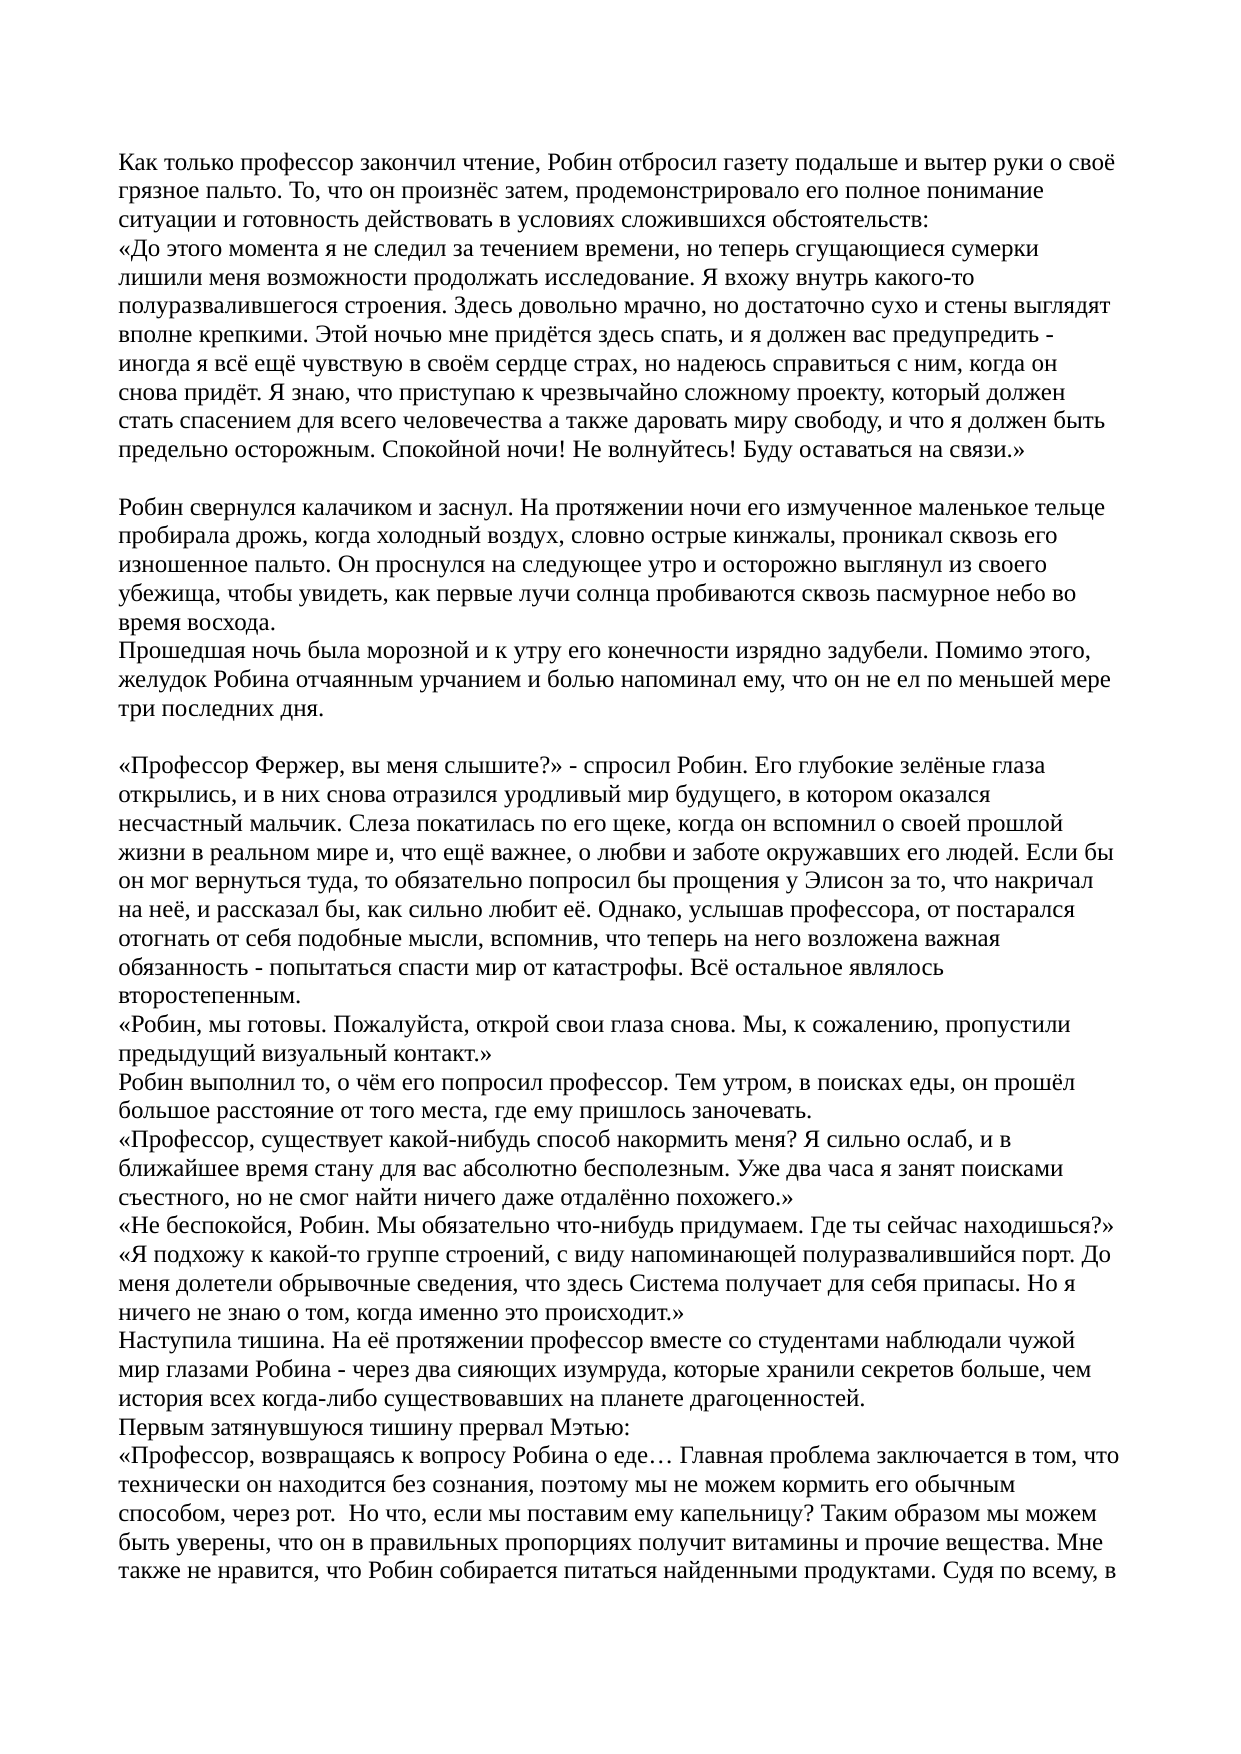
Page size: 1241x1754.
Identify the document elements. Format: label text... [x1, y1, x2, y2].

text «Профессор, возвращаясь к вопросу Робина о еде… Главная проблема заключается в том, что технически он находится без сознания, поэтому мы не можем кормить его обычным способом, через рот. Но что, если мы поставим ему капельницу? Таким образом мы можем быть уверены, что он в правильных пропорциях получит витамины и прочие вещества. Мне также не нравится, что Робин собирается питаться найденными продуктами. Судя по всему, в [118, 1441, 1122, 1584]
text Первым затянувшуюся тишину прервал Мэтью: [118, 1412, 1122, 1441]
text Наступила тишина. На её протяжении профессор вместе со студентами наблюдали чужой мир глазами Робина - через два сияющих изумруда, которые хранили секретов больше, чем история всех когда-либо существовавших на планете драгоценностей. [118, 1326, 1122, 1412]
text «Робин, мы готовы. Пожалуйста, открой свои глаза снова. Мы, к сожалению, пропустили предыдущий визуальный контакт.» [118, 1009, 1122, 1067]
text «Профессор Фержер, вы меня слышите?» - спросил Робин. Его глубокие зелёные глаза открылись, и в них снова отразился уродливый мир будущего, в котором оказался несчастный мальчик. Слеза покатилась по его щеке, когда он вспомнил о своей прошлой жизни в реальном мире и, что ещё важнее, о любви и заботе окружавших его людей. Если бы он мог вернуться туда, то обязательно попросил бы прощения у Элисон за то, что накричал на неё, и рассказал бы, как сильно любит её. Однако, услышав профессора, от постарался отогнать от себя подобные мысли, вспомнив, что теперь на него возложена важная обязанность - попытаться спасти мир от катастрофы. Всё остальное являлось второстепенным. [118, 751, 1122, 1009]
text «До этого момента я не следил за течением времени, но теперь сгущающиеся сумерки лишили меня возможности продолжать исследование. Я вхожу внутрь какого-то полуразвалившегося строения. Здесь довольно мрачно, но достаточно сухо и стены выглядят вполне крепкими. Этой ночью мне придётся здесь спать, и я должен вас предупредить - иногда я всё ещё чувствую в своём сердце страх, но надеюсь справиться с ним, когда он снова придёт. Я знаю, что приступаю к чрезвычайно сложному проекту, который должен стать спасением для всего человечества а также даровать миру свободу, и что я должен быть предельно осторожным. Спокойной ночи! Не волнуйтесь! Буду оставаться на связи.» [118, 233, 1122, 463]
text Робин выполнил то, о чём его попросил профессор. Тем утром, в поисках еды, он прошёл большое расстояние от того места, где ему пришлось заночевать. [118, 1067, 1122, 1124]
text «Я подхожу к какой-то группе строений, с виду напоминающей полуразвалившийся порт. До меня долетели обрывочные сведения, что здесь Система получает для себя припасы. Но я ничего не знаю о том, когда именно это происходит.» [118, 1239, 1122, 1326]
text Робин свернулся калачиком и заснул. На протяжении ночи его измученное маленькое тельце пробирала дрожь, когда холодный воздух, словно острые кинжалы, проникал сквозь его изношенное пальто. Он проснулся на следующее утро и осторожно выглянул из своего убежища, чтобы увидеть, как первые лучи солнца пробиваются сквозь пасмурное небо во время восхода. [118, 492, 1122, 636]
text Прошедшая ночь была морозной и к утру его конечности изрядно задубели. Помимо этого, желудок Робина отчаянным урчанием и болью напоминал ему, что он не ел по меньшей мере три последних дня. [118, 636, 1122, 722]
text «Не беспокойся, Робин. Мы обязательно что-нибудь придумаем. Где ты сейчас находишься?» [118, 1211, 1122, 1239]
text Как только профессор закончил чтение, Робин отбросил газету подальше и вытер руки о своё грязное пальто. То, что он произнёс затем, продемонстрировало его полное понимание ситуации и готовность действовать в условиях сложившихся обстоятельств: [118, 147, 1122, 233]
text «Профессор, существует какой-нибудь способ накормить меня? Я сильно ослаб, и в ближайшее время стану для вас абсолютно бесполезным. Уже два часа я занят поисками съестного, но не смог найти ничего даже отдалённо похожего.» [118, 1124, 1122, 1211]
